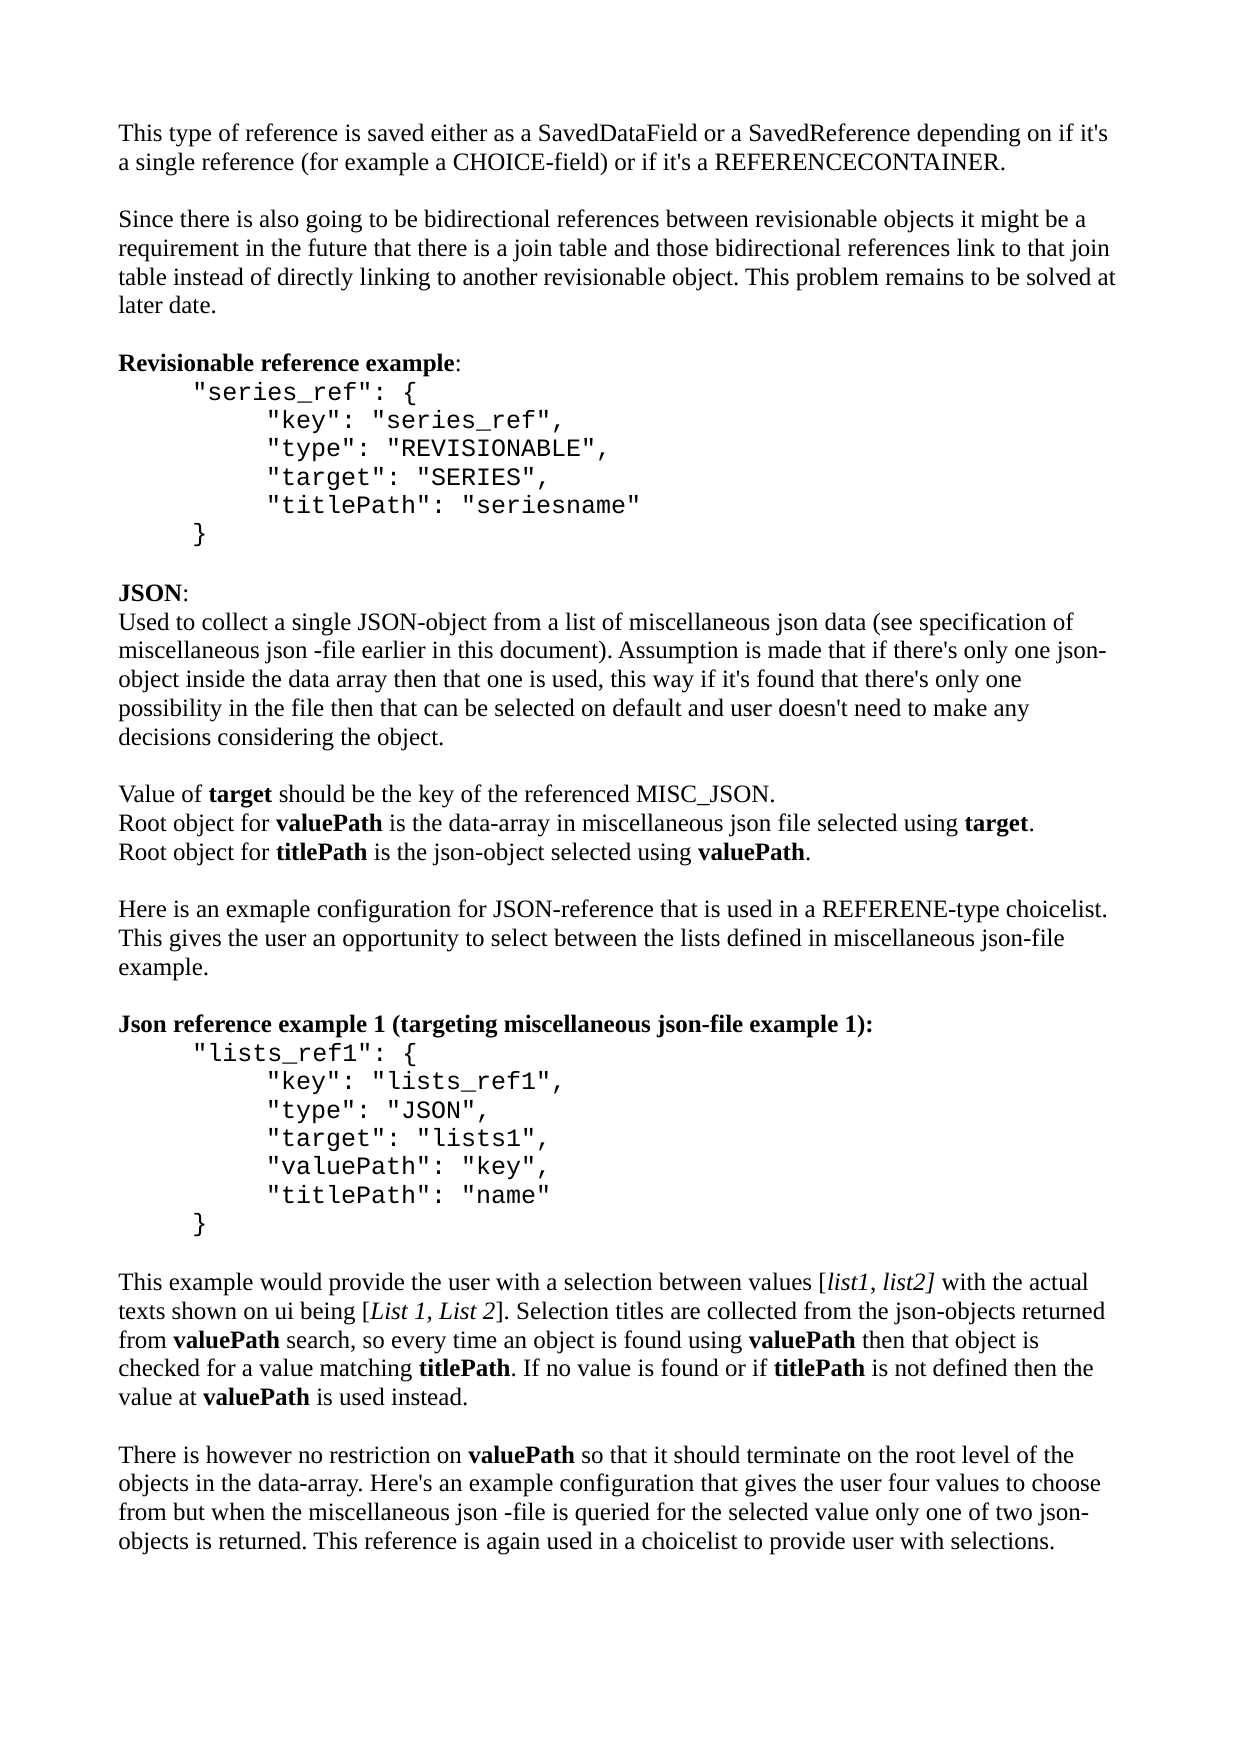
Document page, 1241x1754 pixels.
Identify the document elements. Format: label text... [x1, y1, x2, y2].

text "target": "SERIES", [118, 464, 1122, 493]
text "target": "lists1", [118, 1126, 1122, 1154]
text Value of target should be the key of the referenced MISC_JSON. [118, 779, 1122, 808]
text "series_ref": { [118, 377, 1122, 408]
text "titlePath": "seriesname" [118, 493, 1122, 521]
text This example would provide the user with a selection between values [list1, list2] with the actual texts shown on ui being [List 1, List 2]. Selection titles are collected from the json-objects returned from valuePath search, so every time an object is found using valuePath then that object is checked for a value matching titlePath. If no value is found or if titlePath is not defined then the value at valuePath is used instead. [118, 1267, 1122, 1411]
text Root object for titlePath is the json-object selected using valuePath. [118, 837, 1122, 866]
text "key": "lists_ref1", [118, 1069, 1122, 1097]
text JSON: [118, 578, 1122, 607]
text "lists_ref1": { [118, 1038, 1122, 1069]
text } [118, 1211, 1122, 1239]
text "valuePath": "key", [118, 1154, 1122, 1182]
text "titlePath": "name" [118, 1182, 1122, 1211]
text "key": "series_ref", [118, 408, 1122, 436]
text Here is an exmaple configuration for JSON-reference that is used in a REFERENE-type choicelist. This gives the user an opportunity to select between the lists defined in miscellaneous json-file example. [118, 894, 1122, 981]
text Revisionable reference example: [118, 348, 1122, 377]
text This type of reference is saved either as a SavedDataField or a SavedReference depending on if it's a single reference (for example a CHOICE-field) or if it's a REFERENCECONTAINER. [118, 118, 1122, 176]
text "type": "REVISIONABLE", [118, 436, 1122, 464]
text Root object for valuePath is the data-array in miscellaneous json file selected using target. [118, 808, 1122, 837]
text Json reference example 1 (targeting miscellaneous json-file example 1): [118, 1009, 1122, 1038]
text "type": "JSON", [118, 1097, 1122, 1126]
text There is however no restriction on valuePath so that it should terminate on the root level of the objects in the data-array. Here's an example configuration that gives the user four values to choose from but when the miscellaneous json -file is queried for the selected value only one of two json-objects is returned. This reference is again used in a choicelist to provide user with selections. [118, 1440, 1122, 1555]
text Since there is also going to be bidirectional references between revisionable objects it might be a requirement in the future that there is a join table and those bidirectional references link to that join table instead of directly linking to another revisionable object. This problem remains to be solved at later date. [118, 204, 1122, 319]
text } [118, 521, 1122, 549]
text Used to collect a single JSON-object from a list of miscellaneous json data (see specification of miscellaneous json -file earlier in this document). Assumption is made that if there's only one json-object inside the data array then that one is used, this way if it's found that there's only one possibility in the file then that can be selected on default and user doesn't need to make any decisions considering the object. [118, 607, 1122, 751]
